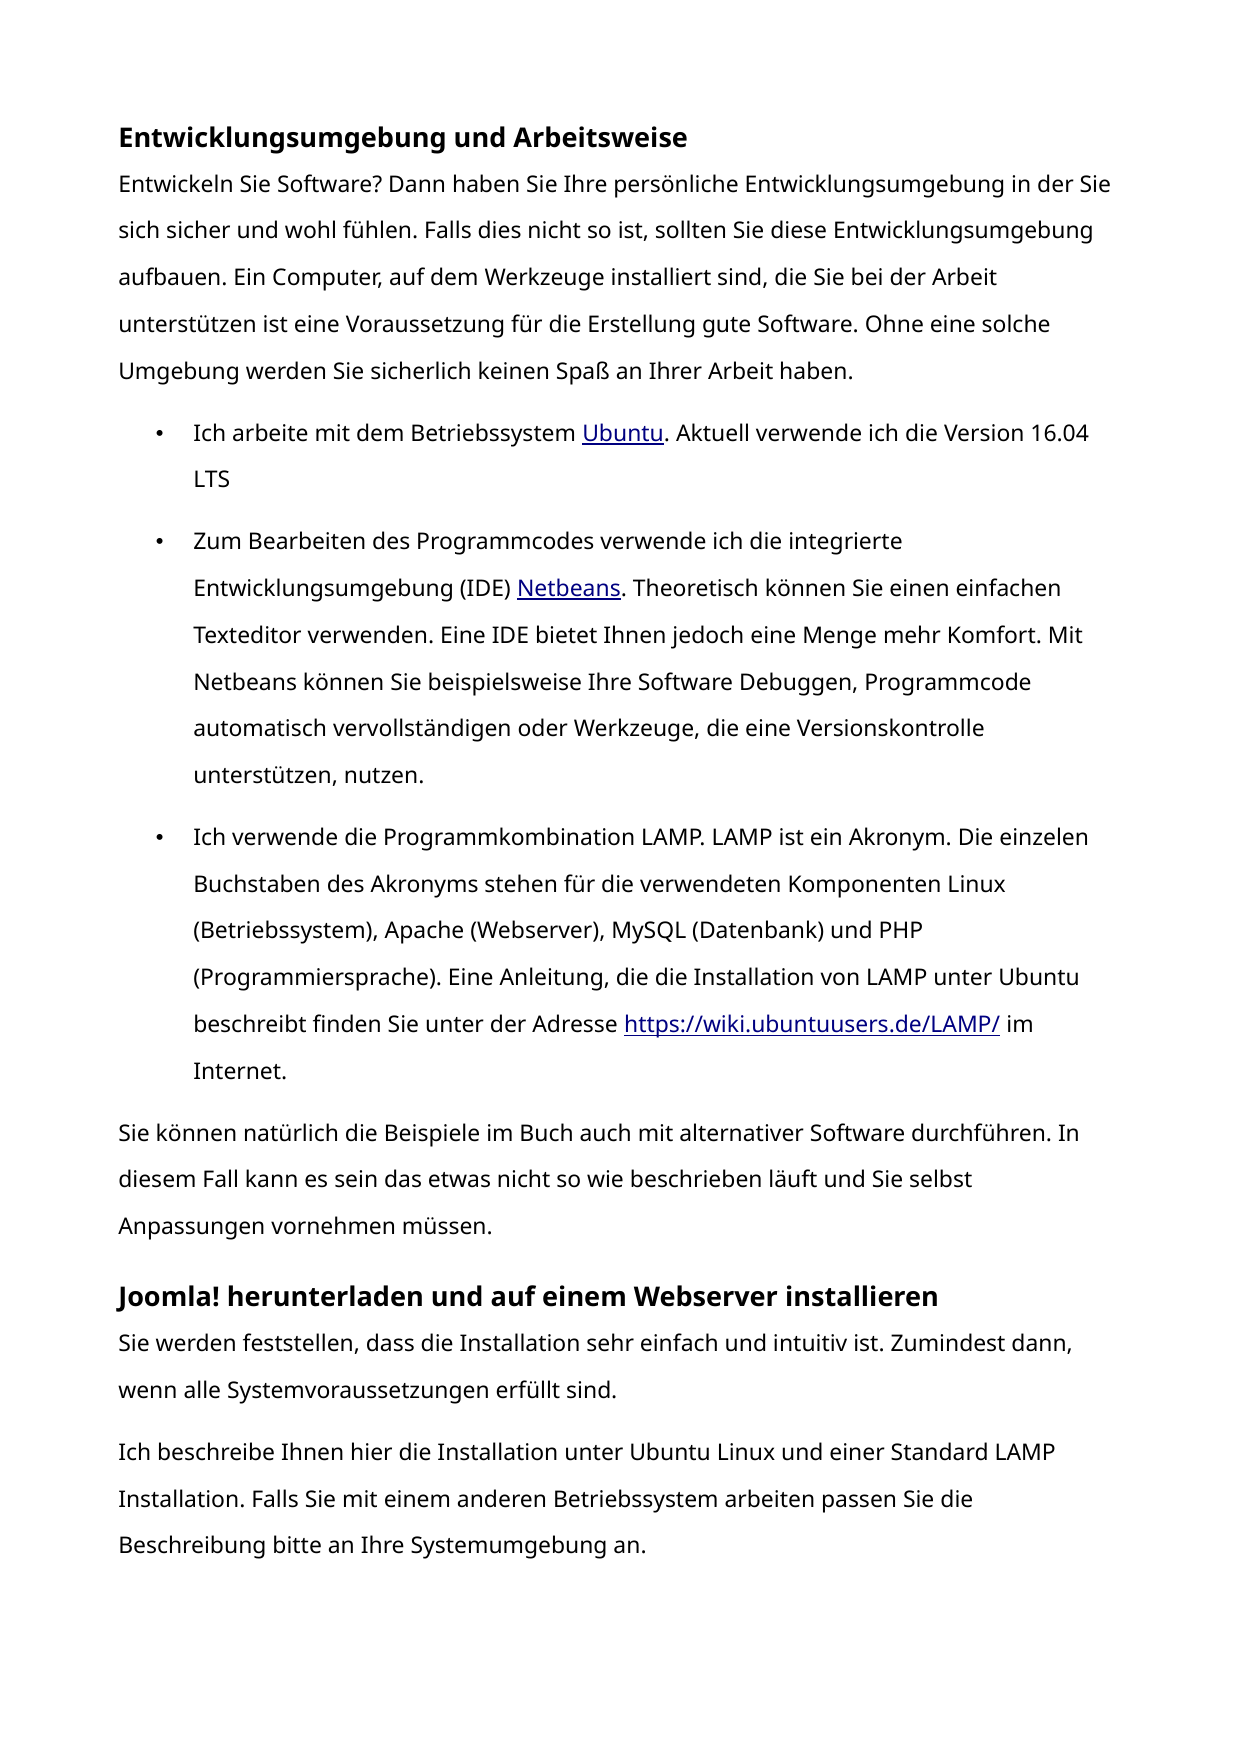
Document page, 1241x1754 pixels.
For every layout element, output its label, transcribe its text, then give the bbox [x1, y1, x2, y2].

text Ich beschreibe Ihnen hier die Installation unter Ubuntu Linux und einer Standard LAMP Installation. Falls Sie mit einem anderen Betriebssystem arbeiten passen Sie die Beschreibung bitte an Ihre Systemumgebung an. [118, 1436, 1122, 1561]
subtitle Joomla! herunterladen und auf einem Webserver installieren [118, 1278, 1122, 1315]
text Sie werden feststellen, dass die Installation sehr einfach und intuitiv ist. Zumindest dann, wenn alle Systemvoraussetzungen erfüllt sind. [118, 1327, 1122, 1405]
list Ich arbeite mit dem Betriebssystem Ubuntu. Aktuell verwende ich die Version 16.04 LTS [156, 416, 1122, 494]
text Sie können natürlich die Beispiele im Buch auch mit alternativer Software durchführen. In diesem Fall kann es sein das etwas nicht so wie beschrieben läuft und Sie selbst Anpassungen vornehmen müssen. [118, 1116, 1122, 1241]
list Ich verwende die Programmkombination LAMP. LAMP ist ein Akronym. Die einzelen Buchstaben des Akronyms stehen für die verwendeten Komponenten Linux (Betriebssystem), Apache (Webserver), MySQL (Datenbank) und PHP (Programmiersprache). Eine Anleitung, die die Installation von LAMP unter Ubuntu beschreibt finden Sie unter der Adresse https://wiki.ubuntuusers.de/LAMP/ im Internet. [156, 821, 1122, 1086]
text Entwickeln Sie Software? Dann haben Sie Ihre persönliche Entwicklungsumgebung in der Sie sich sicher und wohl fühlen. Falls dies nicht so ist, sollten Sie diese Entwicklungsumgebung aufbauen. Ein Computer, auf dem Werkzeuge installiert sind, die Sie bei der Arbeit unterstützen ist eine Voraussetzung für die Erstellung gute Software. Ohne eine solche Umgebung werden Sie sicherlich keinen Spaß an Ihrer Arbeit haben. [118, 167, 1122, 386]
list Zum Bearbeiten des Programmcodes verwende ich die integrierte Entwicklungsumgebung (IDE) Netbeans. Theoretisch können Sie einen einfachen Texteditor verwenden. Eine IDE bietet Ihnen jedoch eine Menge mehr Komfort. Mit Netbeans können Sie beispielsweise Ihre Software Debuggen, Programmcode automatisch vervollständigen oder Werkzeuge, die eine Versionskontrolle unterstützen, nutzen. [156, 525, 1122, 790]
subtitle Entwicklungsumgebung und Arbeitsweise [118, 118, 1122, 155]
